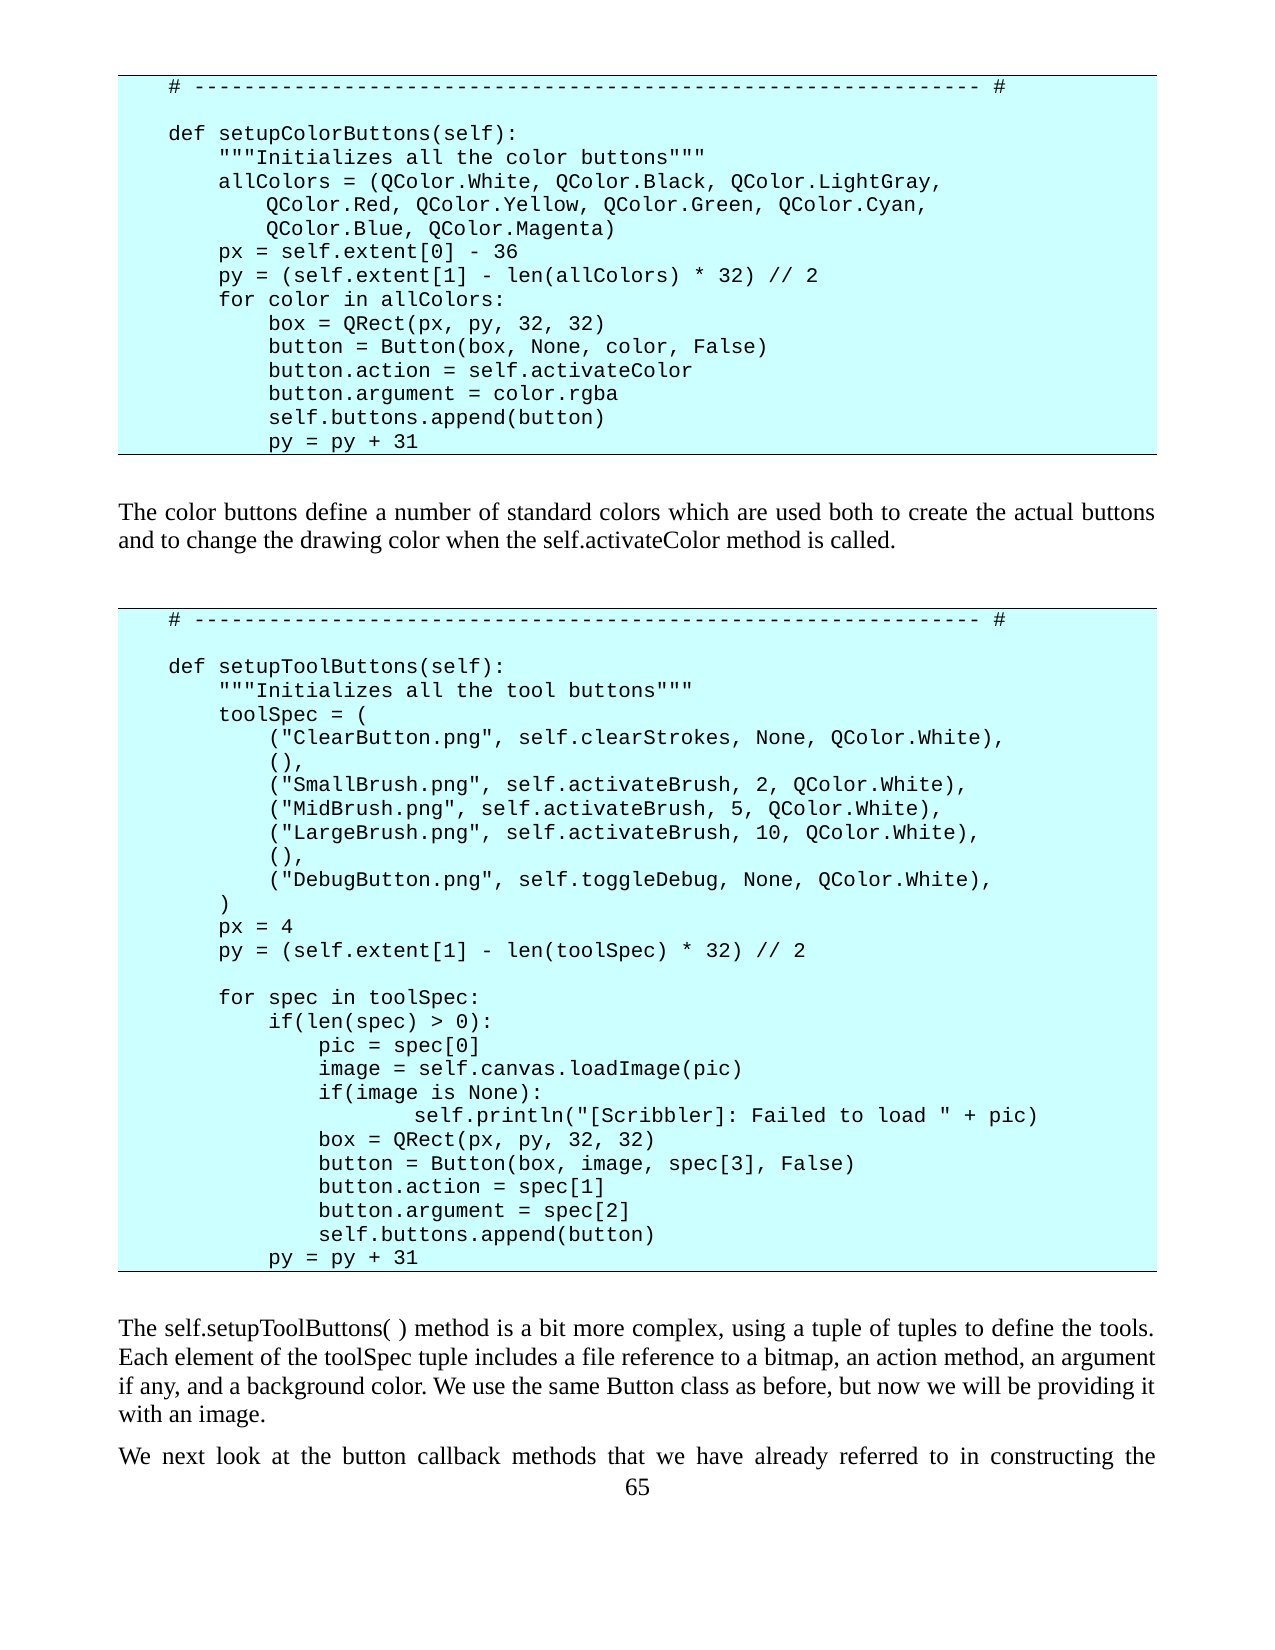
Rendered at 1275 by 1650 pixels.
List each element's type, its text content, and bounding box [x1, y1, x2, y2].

text QColor.Red, QColor.Yellow, QColor.Green, QColor.Cyan, [118, 194, 1157, 218]
text ("SmallBrush.png", self.activateBrush, 2, QColor.White), [118, 774, 1157, 798]
text for color in allColors: [118, 289, 1157, 312]
text ("LargeBrush.png", self.activateBrush, 10, QColor.White), [118, 822, 1157, 845]
text button.argument = color.rgba [118, 383, 1157, 407]
text """Initializes all the tool buttons""" [118, 680, 1157, 703]
text ("ClearButton.png", self.clearStrokes, None, QColor.White), [118, 727, 1157, 751]
text # --------------------------------------------------------------- # [118, 76, 1157, 100]
text py = (self.extent[1] - len(allColors) * 32) // 2 [118, 265, 1157, 289]
text py = py + 31 [118, 430, 1157, 454]
text image = self.canvas.loadImage(pic) [118, 1058, 1157, 1082]
text self.println("[Scribbler]: Failed to load " + pic) [118, 1106, 1157, 1129]
text px = 4 [118, 916, 1157, 940]
text button.action = self.activateColor [118, 360, 1157, 383]
text py = (self.extent[1] - len(toolSpec) * 32) // 2 [118, 940, 1157, 964]
text button.action = spec[1] [118, 1176, 1157, 1200]
text The self.setupToolButtons( ) method is a bit more complex, using a tuple of tuples to define the tools. Each element of the toolSpec tuple includes a file reference to a bitmap, an action method, an argument if any, and a background color. We use the same Button class as before, but now we will be providing it with an image. [118, 1313, 1157, 1428]
text for spec in toolSpec: [118, 987, 1157, 1011]
text button.argument = spec[2] [118, 1200, 1157, 1224]
text (), [118, 751, 1157, 774]
text toolSpec = ( [118, 703, 1157, 727]
text ("DebugButton.png", self.toggleDebug, None, QColor.White), [118, 869, 1157, 893]
text ("MidBrush.png", self.activateBrush, 5, QColor.White), [118, 798, 1157, 822]
text py = py + 31 [118, 1246, 1157, 1271]
text (), [118, 845, 1157, 869]
text """Initializes all the color buttons""" [118, 147, 1157, 171]
text def setupColorButtons(self): [118, 123, 1157, 147]
text # --------------------------------------------------------------- # [118, 609, 1157, 633]
text QColor.Blue, QColor.Magenta) [118, 218, 1157, 242]
text button = Button(box, image, spec[3], False) [118, 1153, 1157, 1176]
text The color buttons define a number of standard colors which are used both to create the actual buttons and to change the drawing color when the self.activateColor method is called. [118, 497, 1157, 554]
text allColors = (QColor.White, QColor.Black, QColor.LightGray, [118, 171, 1157, 194]
text button = Button(box, None, color, False) [118, 336, 1157, 360]
text def setupToolButtons(self): [118, 656, 1157, 680]
text We next look at the button callback methods that we have already referred to in constructing the [118, 1441, 1157, 1469]
text box = QRect(px, py, 32, 32) [118, 1129, 1157, 1153]
text ) [118, 893, 1157, 916]
text box = QRect(px, py, 32, 32) [118, 312, 1157, 336]
text if(len(spec) > 0): [118, 1011, 1157, 1034]
text px = self.extent[0] - 36 [118, 242, 1157, 265]
text self.buttons.append(button) [118, 407, 1157, 430]
text pic = spec[0] [118, 1034, 1157, 1058]
text if(image is None): [118, 1082, 1157, 1106]
text self.buttons.append(button) [118, 1224, 1157, 1246]
